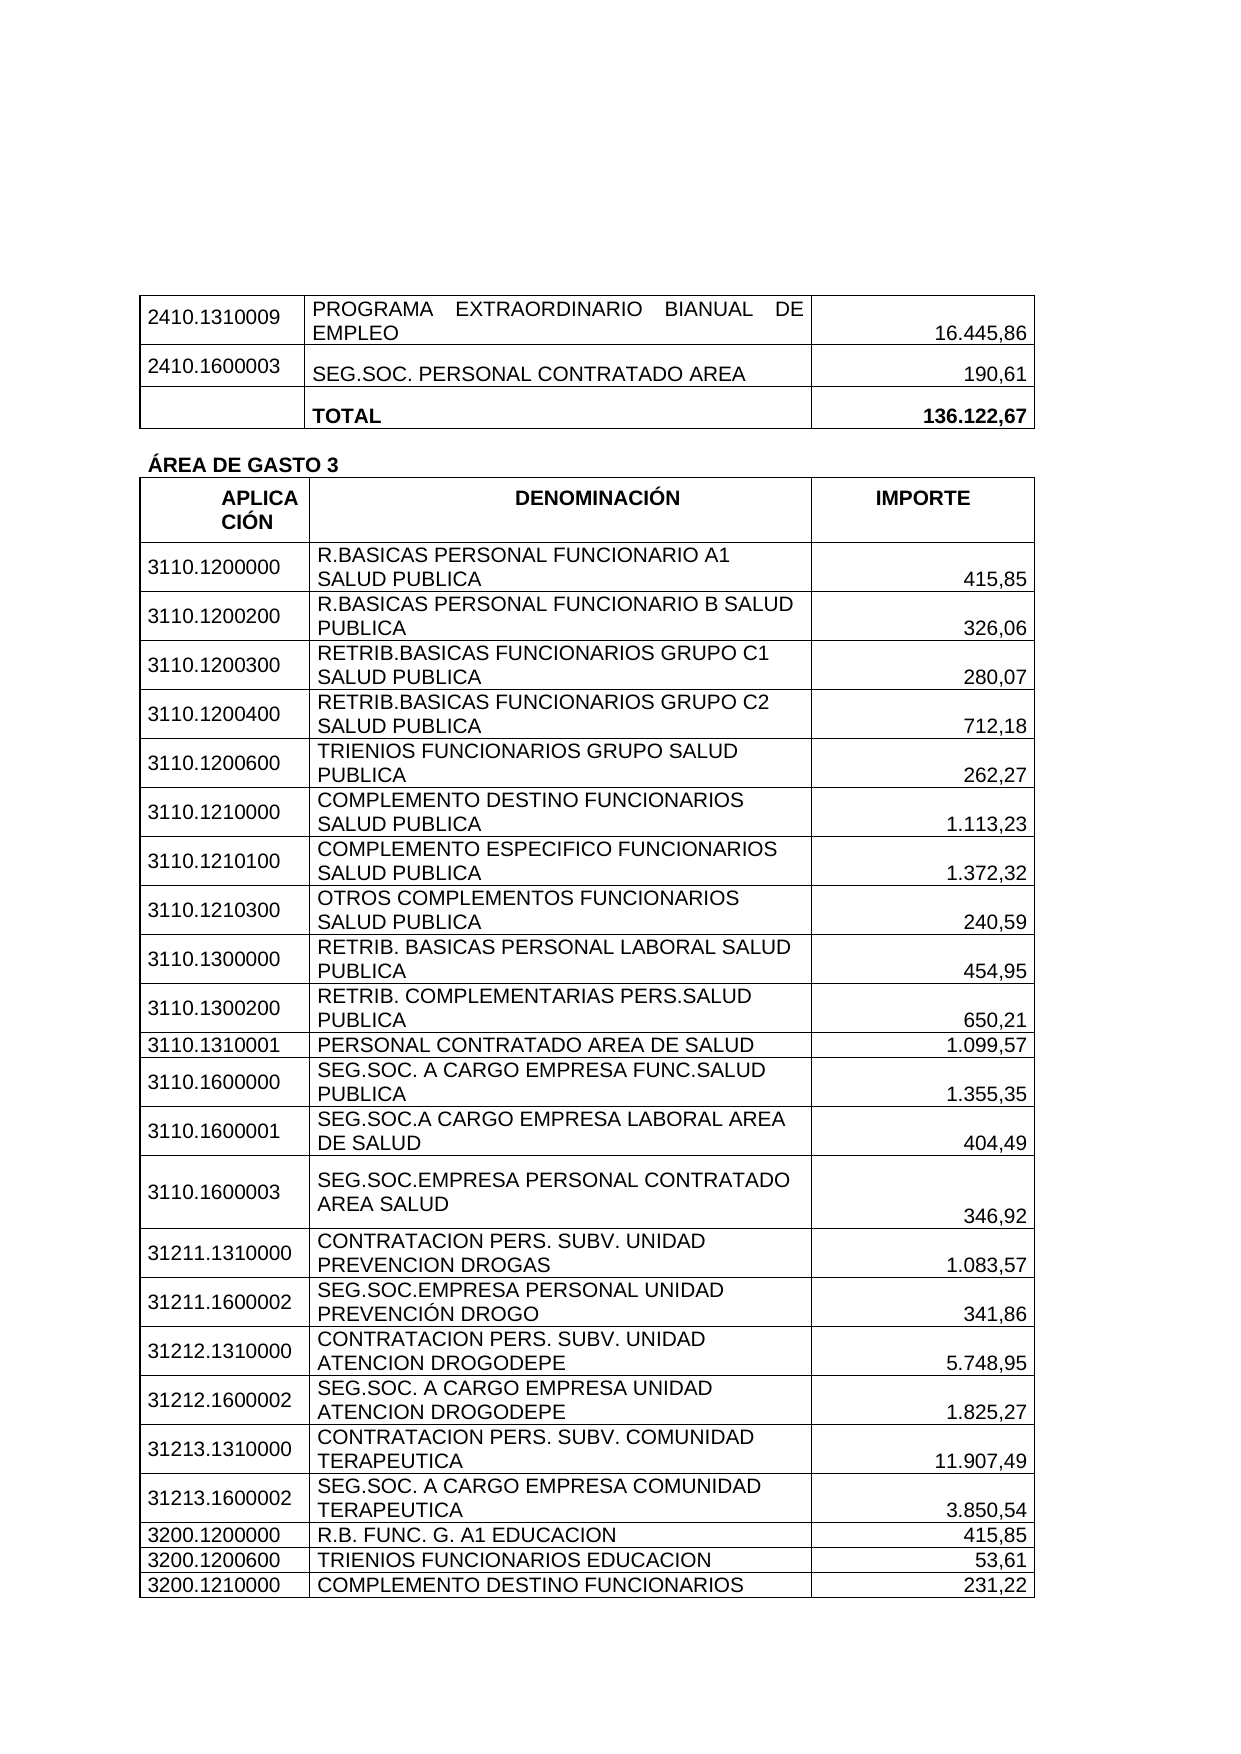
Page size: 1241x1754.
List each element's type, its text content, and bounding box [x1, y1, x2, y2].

table_cell 415,85 [812, 543, 1034, 591]
table_cell 3110.1310001 [141, 1033, 309, 1057]
table_cell 240,59 [812, 886, 1034, 934]
table_header IMPORTE [812, 478, 1034, 542]
table_cell [141, 387, 304, 428]
table_cell 1.825,27 [812, 1376, 1034, 1424]
table_cell OTROS COMPLEMENTOS FUNCIONARIOS SALUD PUBLICA [310, 886, 811, 934]
table_cell 3110.1300000 [141, 935, 309, 983]
table_cell R.BASICAS PERSONAL FUNCIONARIO B SALUD PUBLICA [310, 592, 811, 640]
table_cell 136.122,67 [812, 387, 1034, 428]
table_cell 3200.1210000 [141, 1573, 309, 1597]
table_cell 3110.1200000 [141, 543, 309, 591]
table_header DENOMINACIÓN [310, 478, 811, 542]
table_cell CONTRATACION PERS. SUBV. COMUNIDAD TERAPEUTICA [310, 1425, 811, 1473]
table_cell TOTAL [305, 387, 811, 428]
table_cell R.BASICAS PERSONAL FUNCIONARIO A1 SALUD PUBLICA [310, 543, 811, 591]
table_cell 3110.1600001 [141, 1107, 309, 1155]
table_cell CONTRATACION PERS. SUBV. UNIDAD PREVENCION DROGAS [310, 1229, 811, 1277]
table_cell TRIENIOS FUNCIONARIOS EDUCACION [310, 1548, 811, 1572]
table_cell 262,27 [812, 739, 1034, 787]
table_cell 280,07 [812, 641, 1034, 689]
table_cell SEG.SOC. A CARGO EMPRESA FUNC.SALUD PUBLICA [310, 1058, 811, 1106]
table_cell 31212.1600002 [141, 1376, 309, 1424]
table_cell 1.355,35 [812, 1058, 1034, 1106]
table_cell SEG.SOC. PERSONAL CONTRATADO AREA [305, 345, 811, 386]
table_cell 1.372,32 [812, 837, 1034, 885]
table_cell 1.099,57 [812, 1033, 1034, 1057]
table_cell 31213.1310000 [141, 1425, 309, 1473]
table_cell 3110.1200400 [141, 690, 309, 738]
table_cell 3110.1210000 [141, 788, 309, 836]
table_cell TRIENIOS FUNCIONARIOS GRUPO SALUD PUBLICA [310, 739, 811, 787]
table_cell CONTRATACION PERS. SUBV. UNIDAD ATENCION DROGODEPE [310, 1327, 811, 1375]
table_cell 650,21 [812, 984, 1034, 1032]
table_cell 1.113,23 [812, 788, 1034, 836]
table_cell 346,92 [812, 1156, 1034, 1228]
table_cell 3110.1600000 [141, 1058, 309, 1106]
text ÁREA DE GASTO 3 [148, 453, 1092, 477]
table_cell 3200.1200000 [141, 1523, 309, 1547]
table_cell 3110.1210100 [141, 837, 309, 885]
table_cell 31211.1310000 [141, 1229, 309, 1277]
table_cell 31211.1600002 [141, 1278, 309, 1326]
table_cell 2410.1310009 [141, 296, 304, 344]
table_cell COMPLEMENTO DESTINO FUNCIONARIOS SALUD PUBLICA [310, 788, 811, 836]
table_cell 454,95 [812, 935, 1034, 983]
table_cell 3110.1200300 [141, 641, 309, 689]
table_cell 712,18 [812, 690, 1034, 738]
table_header APLICACIÓN [141, 478, 309, 542]
table_cell 3110.1210300 [141, 886, 309, 934]
table_cell 190,61 [812, 345, 1034, 386]
table_cell SEG.SOC. A CARGO EMPRESA COMUNIDAD TERAPEUTICA [310, 1474, 811, 1522]
table_cell PROGRAMA EXTRAORDINARIO BIANUAL DE EMPLEO [305, 296, 811, 344]
table_cell 16.445,86 [812, 296, 1034, 344]
table_cell 3200.1200600 [141, 1548, 309, 1572]
table_cell 2410.1600003 [141, 345, 304, 386]
table_cell 326,06 [812, 592, 1034, 640]
table_cell 3110.1300200 [141, 984, 309, 1032]
table_cell COMPLEMENTO DESTINO FUNCIONARIOS [310, 1573, 811, 1597]
table_cell SEG.SOC.EMPRESA PERSONAL UNIDAD PREVENCIÓN DROGO [310, 1278, 811, 1326]
table_cell 1.083,57 [812, 1229, 1034, 1277]
table_cell SEG.SOC. A CARGO EMPRESA UNIDAD ATENCION DROGODEPE [310, 1376, 811, 1424]
table_cell R.B. FUNC. G. A1 EDUCACION [310, 1523, 811, 1547]
table_cell 3110.1200200 [141, 592, 309, 640]
table_cell COMPLEMENTO ESPECIFICO FUNCIONARIOS SALUD PUBLICA [310, 837, 811, 885]
table_cell PERSONAL CONTRATADO AREA DE SALUD [310, 1033, 811, 1057]
table_cell 31212.1310000 [141, 1327, 309, 1375]
table_cell 3110.1200600 [141, 739, 309, 787]
table_cell SEG.SOC.EMPRESA PERSONAL CONTRATADO AREA SALUD [310, 1156, 811, 1228]
table_cell RETRIB. COMPLEMENTARIAS PERS.SALUD PUBLICA [310, 984, 811, 1032]
table_cell 404,49 [812, 1107, 1034, 1155]
table_cell RETRIB.BASICAS FUNCIONARIOS GRUPO C2 SALUD PUBLICA [310, 690, 811, 738]
table_cell 341,86 [812, 1278, 1034, 1326]
table_cell RETRIB. BASICAS PERSONAL LABORAL SALUD PUBLICA [310, 935, 811, 983]
table_cell RETRIB.BASICAS FUNCIONARIOS GRUPO C1 SALUD PUBLICA [310, 641, 811, 689]
table_cell 53,61 [812, 1548, 1034, 1572]
table_cell 3110.1600003 [141, 1156, 309, 1228]
table_cell 11.907,49 [812, 1425, 1034, 1473]
table_cell 231,22 [812, 1573, 1034, 1597]
table_cell 415,85 [812, 1523, 1034, 1547]
table_cell SEG.SOC.A CARGO EMPRESA LABORAL AREA DE SALUD [310, 1107, 811, 1155]
table_cell 3.850,54 [812, 1474, 1034, 1522]
table_cell 5.748,95 [812, 1327, 1034, 1375]
table_cell 31213.1600002 [141, 1474, 309, 1522]
